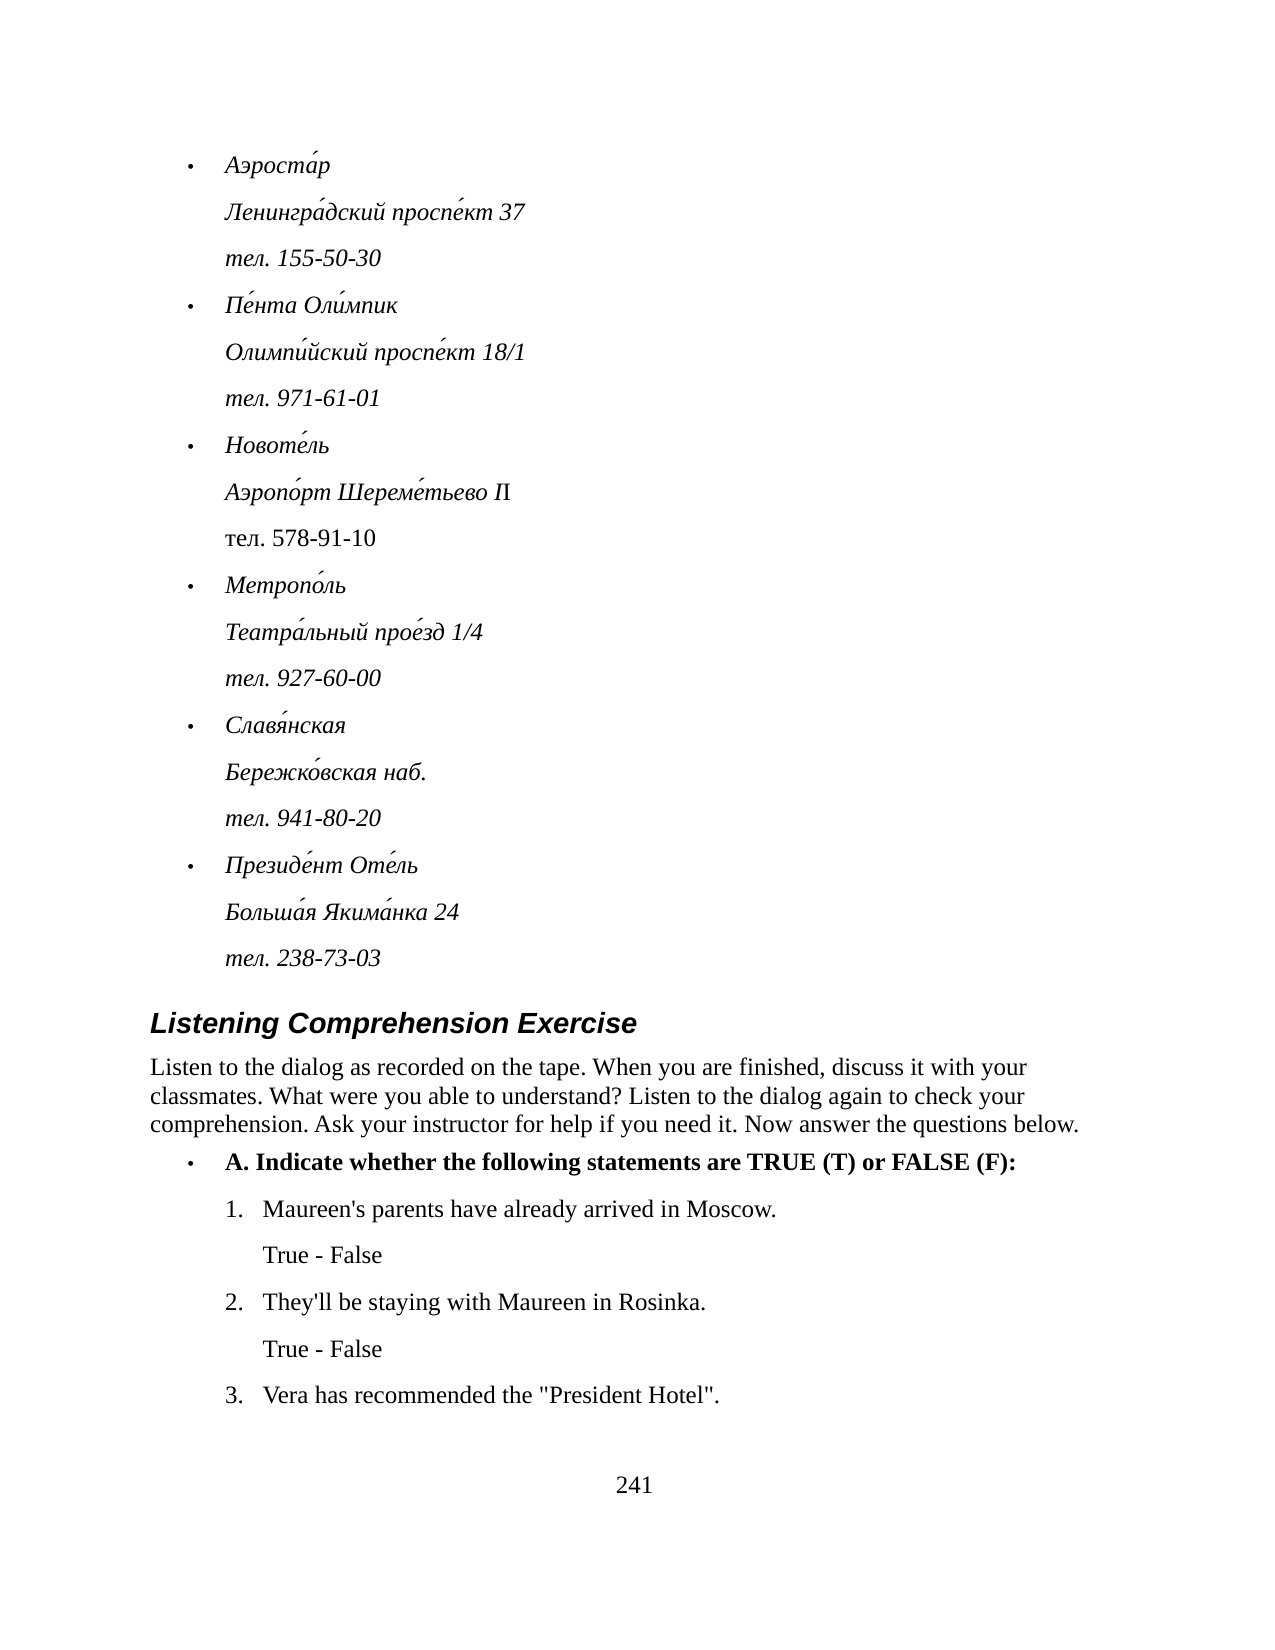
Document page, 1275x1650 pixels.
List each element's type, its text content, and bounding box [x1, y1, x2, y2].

list A. Indicate whether the following statements are TRUE (T) or FALSE (F): [187, 1147, 1125, 1176]
list True - False [225, 1334, 1125, 1363]
list Пе́нта Оли́мпик [187, 290, 1125, 319]
subtitle Listening Comprehension Exercise [150, 1006, 1125, 1039]
list Бережко́вская наб. [187, 757, 1125, 785]
list They'll be staying with Maureen in Rosinka. [225, 1287, 1125, 1316]
list тел. 927-60-00 [187, 663, 1125, 692]
list тел. 238-73-03 [187, 943, 1125, 972]
list Олимпи́йский проспе́кт 18/1 [187, 337, 1125, 365]
text Listen to the dialog as recorded on the tape. When you are finished, discuss it with your classmates. What were you able to understand? Listen to the dialog again to check your comprehension. Ask your instructor for help if you need it. Now answer the questions below. [150, 1052, 1125, 1138]
list Президе́нт Оте́ль [187, 850, 1125, 879]
list тел. 155-50-30 [187, 243, 1125, 272]
list Больша́я Якима́нка 24 [187, 897, 1125, 925]
list тел. 941-80-20 [187, 803, 1125, 832]
list Maureen's parents have already arrived in Moscow. [225, 1194, 1125, 1223]
list тел. 971-61-01 [187, 383, 1125, 412]
list Ленингра́дский проспе́кт 37 [187, 197, 1125, 225]
list True - False [225, 1241, 1125, 1269]
list Vera has recommended the "President Hotel". [225, 1381, 1125, 1409]
list Аэропо́рт Шереме́тьево II [187, 477, 1125, 505]
list тел. 578-91-10 [187, 523, 1125, 552]
list Метропо́ль [187, 570, 1125, 599]
list Аэроста́р [187, 150, 1125, 179]
list Театра́льный прое́зд 1/4 [187, 617, 1125, 645]
list Новоте́ль [187, 430, 1125, 459]
list Славя́нская [187, 710, 1125, 739]
